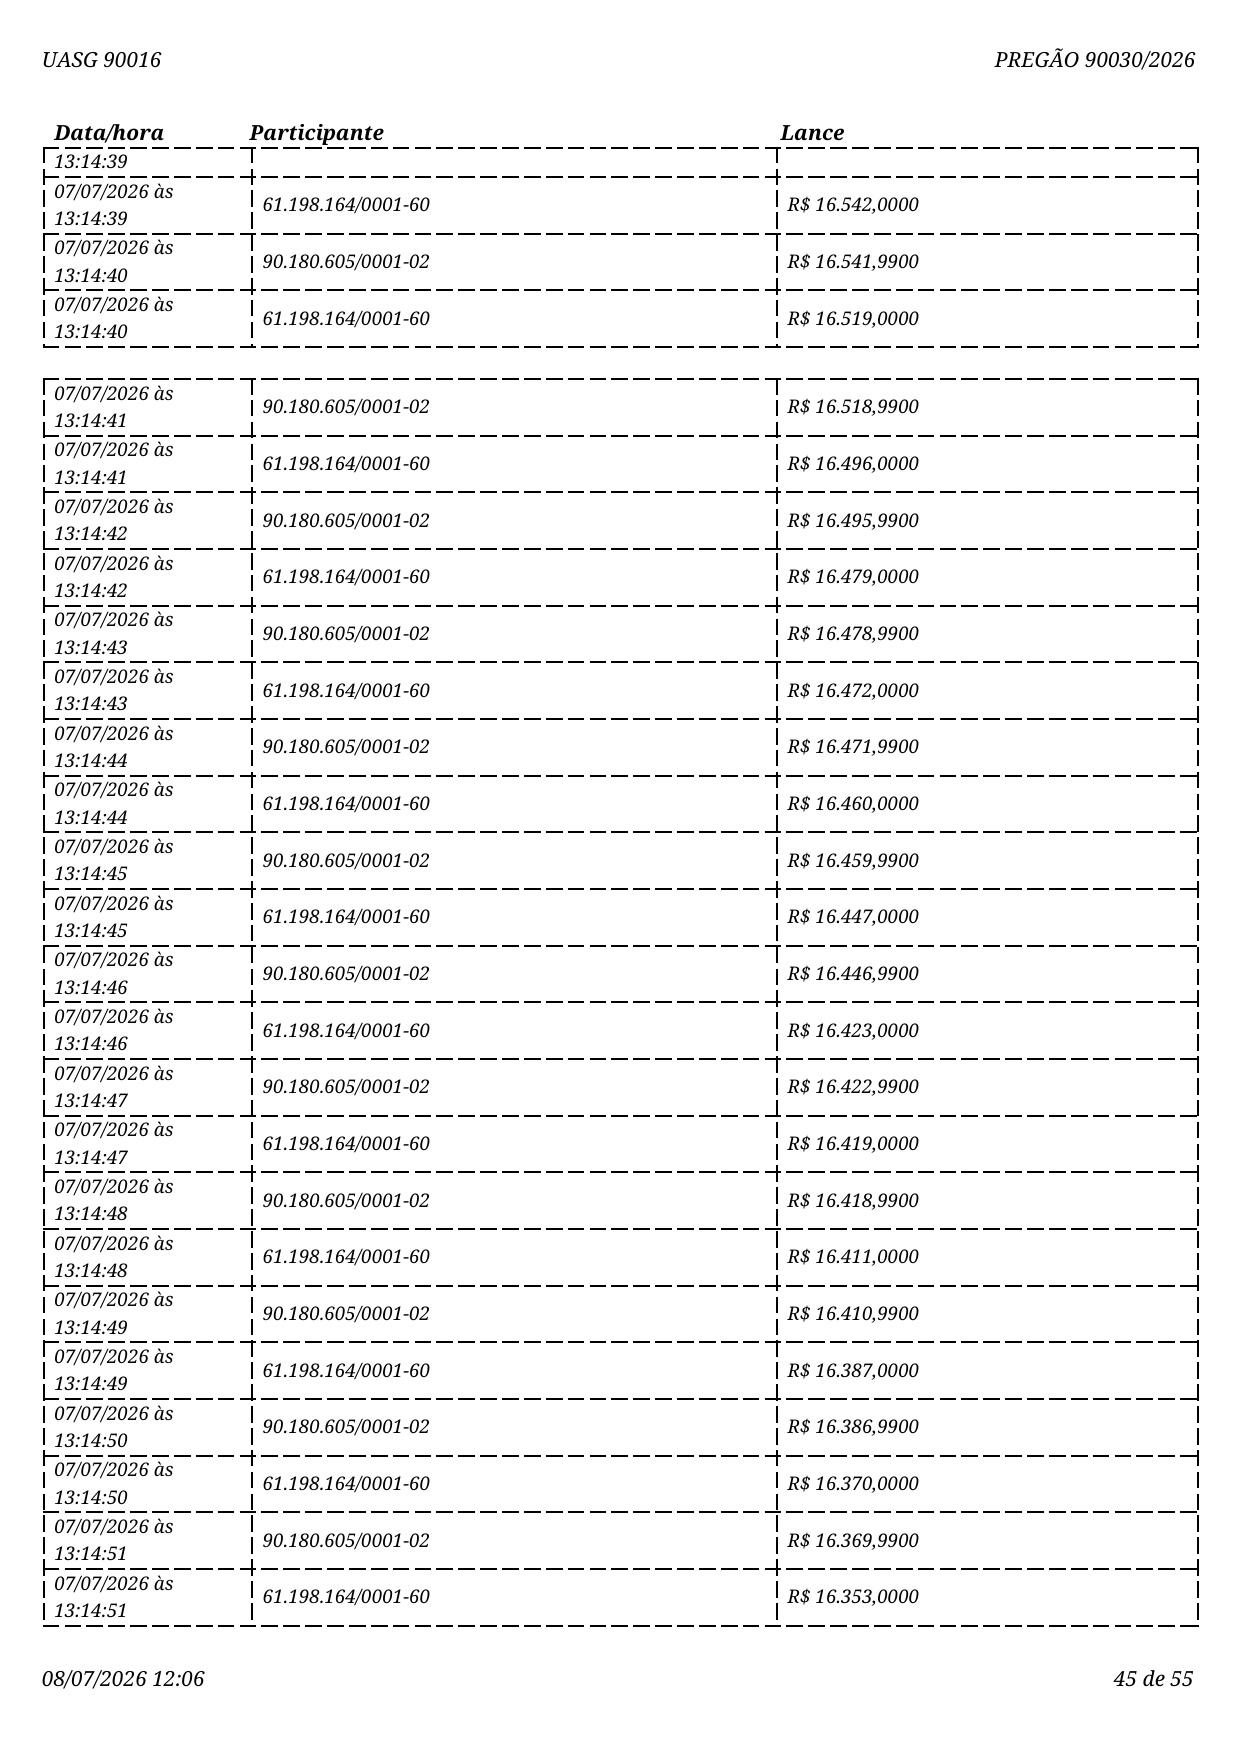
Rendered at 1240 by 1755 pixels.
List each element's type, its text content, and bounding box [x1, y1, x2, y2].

table_cell 07/07/2026 às 13:14:51 [44, 1511, 252, 1568]
table_cell 61.198.164/0001-60 [252, 661, 777, 718]
table_cell 90.180.605/0001-02 [252, 491, 777, 548]
table_cell 07/07/2026 às 13:14:46 [44, 1001, 252, 1058]
table_cell R$ 16.423,0000 [777, 1001, 1198, 1058]
table_cell R$ 16.422,9900 [777, 1058, 1198, 1114]
table_cell 07/07/2026 às 13:14:46 [44, 945, 252, 1001]
table_cell R$ 16.495,9900 [777, 491, 1198, 548]
table_cell 07/07/2026 às 13:14:48 [44, 1171, 252, 1228]
table_cell 90.180.605/0001-02 [252, 233, 777, 289]
table_cell R$ 16.541,9900 [777, 233, 1198, 289]
table_cell 07/07/2026 às 13:14:48 [44, 1228, 252, 1284]
table_cell 07/07/2026 às 13:14:42 [44, 548, 252, 604]
table_cell R$ 16.542,0000 [777, 176, 1198, 233]
table_cell R$ 16.419,0000 [777, 1115, 1198, 1171]
table_cell 90.180.605/0001-02 [252, 718, 777, 774]
table_cell R$ 16.496,0000 [777, 435, 1198, 491]
table_cell R$ 16.519,0000 [777, 289, 1198, 346]
table_cell 07/07/2026 às 13:14:50 [44, 1398, 252, 1454]
table_cell 07/07/2026 às 13:14:45 [44, 831, 252, 888]
table_cell 90.180.605/0001-02 [252, 945, 777, 1001]
table_cell 61.198.164/0001-60 [252, 775, 777, 831]
table_cell R$ 16.411,0000 [777, 1228, 1198, 1284]
table_cell R$ 16.386,9900 [777, 1398, 1198, 1454]
table_cell 07/07/2026 às 13:14:51 [44, 1568, 252, 1624]
table_cell 07/07/2026 às 13:14:47 [44, 1058, 252, 1114]
table_header 07/07/2026 às 13:14:41 [44, 378, 252, 434]
table_cell 07/07/2026 às 13:14:39 [44, 176, 252, 233]
table_cell 07/07/2026 às 13:14:44 [44, 775, 252, 831]
table_cell [252, 147, 777, 176]
table_header 90.180.605/0001-02 [252, 378, 777, 434]
table_cell R$ 16.410,9900 [777, 1285, 1198, 1341]
table_cell R$ 16.472,0000 [777, 661, 1198, 718]
table_cell 07/07/2026 às 13:14:49 [44, 1341, 252, 1398]
table_cell 90.180.605/0001-02 [252, 1058, 777, 1114]
table_cell R$ 16.418,9900 [777, 1171, 1198, 1228]
table_cell 90.180.605/0001-02 [252, 1511, 777, 1568]
table_cell 07/07/2026 às 13:14:40 [44, 289, 252, 346]
table_cell 61.198.164/0001-60 [252, 1115, 777, 1171]
table_cell R$ 16.478,9900 [777, 605, 1198, 661]
table_cell R$ 16.479,0000 [777, 548, 1198, 604]
table_cell 90.180.605/0001-02 [252, 1285, 777, 1341]
table_cell 90.180.605/0001-02 [252, 1171, 777, 1228]
table_cell 61.198.164/0001-60 [252, 1001, 777, 1058]
table_cell 61.198.164/0001-60 [252, 1341, 777, 1398]
table_cell 90.180.605/0001-02 [252, 605, 777, 661]
table_cell [777, 147, 1198, 176]
table_cell 61.198.164/0001-60 [252, 1228, 777, 1284]
table_cell 90.180.605/0001-02 [252, 1398, 777, 1454]
table_cell 61.198.164/0001-60 [252, 435, 777, 491]
table_cell 61.198.164/0001-60 [252, 1455, 777, 1511]
table_cell R$ 16.387,0000 [777, 1341, 1198, 1398]
table_cell 61.198.164/0001-60 [252, 176, 777, 233]
table_cell 61.198.164/0001-60 [252, 1568, 777, 1624]
table_cell 07/07/2026 às 13:14:44 [44, 718, 252, 774]
table_cell 13:14:39 [44, 147, 252, 176]
table_cell R$ 16.447,0000 [777, 888, 1198, 944]
table_cell 61.198.164/0001-60 [252, 289, 777, 346]
table_cell 07/07/2026 às 13:14:43 [44, 605, 252, 661]
table_cell 07/07/2026 às 13:14:43 [44, 661, 252, 718]
table_cell 07/07/2026 às 13:14:42 [44, 491, 252, 548]
table_cell 07/07/2026 às 13:14:45 [44, 888, 252, 944]
table_cell 61.198.164/0001-60 [252, 888, 777, 944]
table_cell R$ 16.459,9900 [777, 831, 1198, 888]
table_cell 61.198.164/0001-60 [252, 548, 777, 604]
table_cell R$ 16.353,0000 [777, 1568, 1198, 1624]
table_cell R$ 16.460,0000 [777, 775, 1198, 831]
table_cell 07/07/2026 às 13:14:40 [44, 233, 252, 289]
table_cell R$ 16.369,9900 [777, 1511, 1198, 1568]
table_cell R$ 16.370,0000 [777, 1455, 1198, 1511]
table_cell 90.180.605/0001-02 [252, 831, 777, 888]
table_cell R$ 16.446,9900 [777, 945, 1198, 1001]
table_cell 07/07/2026 às 13:14:50 [44, 1455, 252, 1511]
table_cell 07/07/2026 às 13:14:41 [44, 435, 252, 491]
table_cell 07/07/2026 às 13:14:47 [44, 1115, 252, 1171]
table_header R$ 16.518,9900 [777, 378, 1198, 434]
table_cell R$ 16.471,9900 [777, 718, 1198, 774]
table_cell 07/07/2026 às 13:14:49 [44, 1285, 252, 1341]
